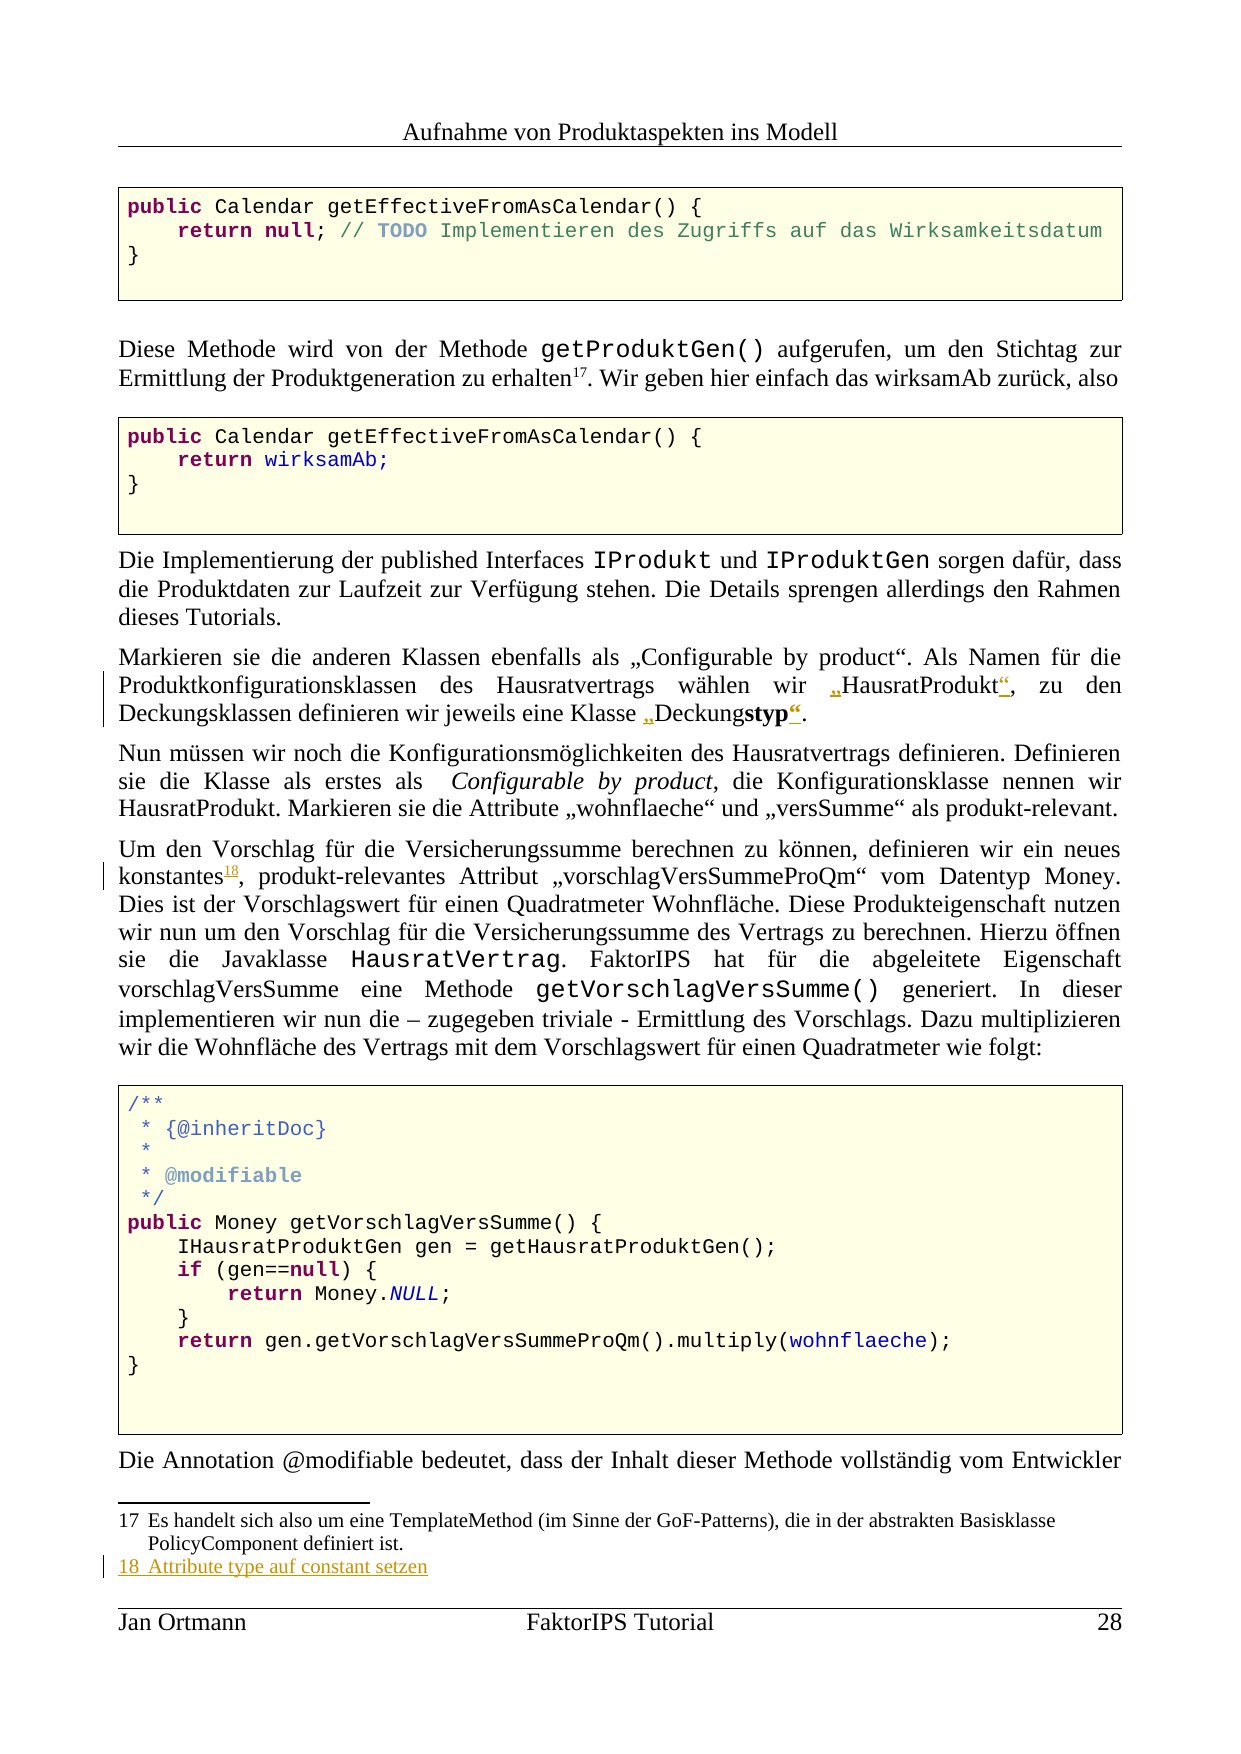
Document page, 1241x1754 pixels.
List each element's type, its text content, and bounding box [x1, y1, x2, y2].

text Die Annotation @modifiable bedeutet, dass der Inhalt dieser Methode vollständig vom Entwickler [118, 1435, 1122, 1473]
text return Money.NULL; [127, 1283, 1113, 1307]
text */ [127, 1188, 1113, 1212]
text } [127, 243, 1113, 267]
text [118, 405, 1122, 416]
text Nun müssen wir noch die Konfigurationsmöglichkeiten des Hausratvertrags definieren. Definieren sie die Klasse als erstes als Configurable by product, die Konfigurationsklasse nennen wir HausratProdukt. Markieren sie die Attribute „wohnflaeche“ und „versSumme“ als produkt-relevant. [118, 739, 1122, 822]
text public Money getVorschlagVersSumme() { [127, 1212, 1113, 1236]
text Die Implementierung der published Interfaces IProdukt und IProduktGen sorgen dafür, dass die Produktdaten zur Laufzeit zur Verfügung stehen. Die Details sprengen allerdings den Rahmen dieses Tutorials. [118, 535, 1122, 631]
text * [127, 1141, 1113, 1165]
text if (gen==null) { [127, 1259, 1113, 1283]
text IHausratProduktGen gen = getHausratProduktGen(); [127, 1236, 1113, 1259]
text * @modifiable [127, 1165, 1113, 1188]
text /** [127, 1094, 1113, 1117]
text [118, 1073, 1122, 1084]
text public Calendar getEffectiveFromAsCalendar() { [127, 426, 1113, 449]
text return wirksamAb; [127, 449, 1113, 473]
text Es handelt sich also um eine TemplateMethod (im Sinne der GoF-Patterns), die in der abstrakten Basisklasse PolicyComponent definiert ist. [118, 1509, 1122, 1555]
text } [127, 1307, 1113, 1330]
text Diese Methode wird von der Methode getProduktGen() aufgerufen, um den Stichtag zur Ermittlung der Produktgeneration zu erhalten. Wir geben hier einfach das wirksamAb zurück, also [118, 335, 1122, 392]
text } [127, 473, 1113, 497]
text return null; // TODO Implementieren des Zugriffs auf das Wirksamkeitsdatum [127, 220, 1113, 243]
text Attribute type auf constant setzen [118, 1555, 1122, 1578]
text } [127, 1354, 1113, 1378]
text public Calendar getEffectiveFromAsCalendar() { [127, 196, 1113, 220]
text Markieren sie die anderen Klassen ebenfalls als „Configurable by product“. Als Namen für die Produktkonfigurationsklassen des Hausratvertrags wählen wir „HausratProdukt“, zu den Deckungsklassen definieren wir jeweils eine Klasse „Deckungstyp“. [118, 643, 1122, 727]
text * {@inheritDoc} [127, 1117, 1113, 1141]
text Um den Vorschlag für die Versicherungssumme berechnen zu können, definieren wir ein neues konstantes, produkt-relevantes Attribut „vorschlagVersSummeProQm“ vom Datentyp Money. Dies ist der Vorschlagswert für einen Quadratmeter Wohnfläche. Diese Produkteigenschaft nutzen wir nun um den Vorschlag für die Versicherungssumme des Vertrags zu berechnen. Hierzu öffnen sie die Javaklasse HausratVertrag. FaktorIPS hat für die abgeleitete Eigenschaft vorschlagVersSumme eine Methode getVorschlagVersSumme() generiert. In dieser implementieren wir nun die – zugegeben triviale - Ermittlung des Vorschlags. Dazu multiplizieren wir die Wohnfläche des Vertrags mit dem Vorschlagswert für einen Quadratmeter wie folgt: [118, 835, 1122, 1061]
text return gen.getVorschlagVersSummeProQm().multiply(wohnflaeche); [127, 1330, 1113, 1354]
